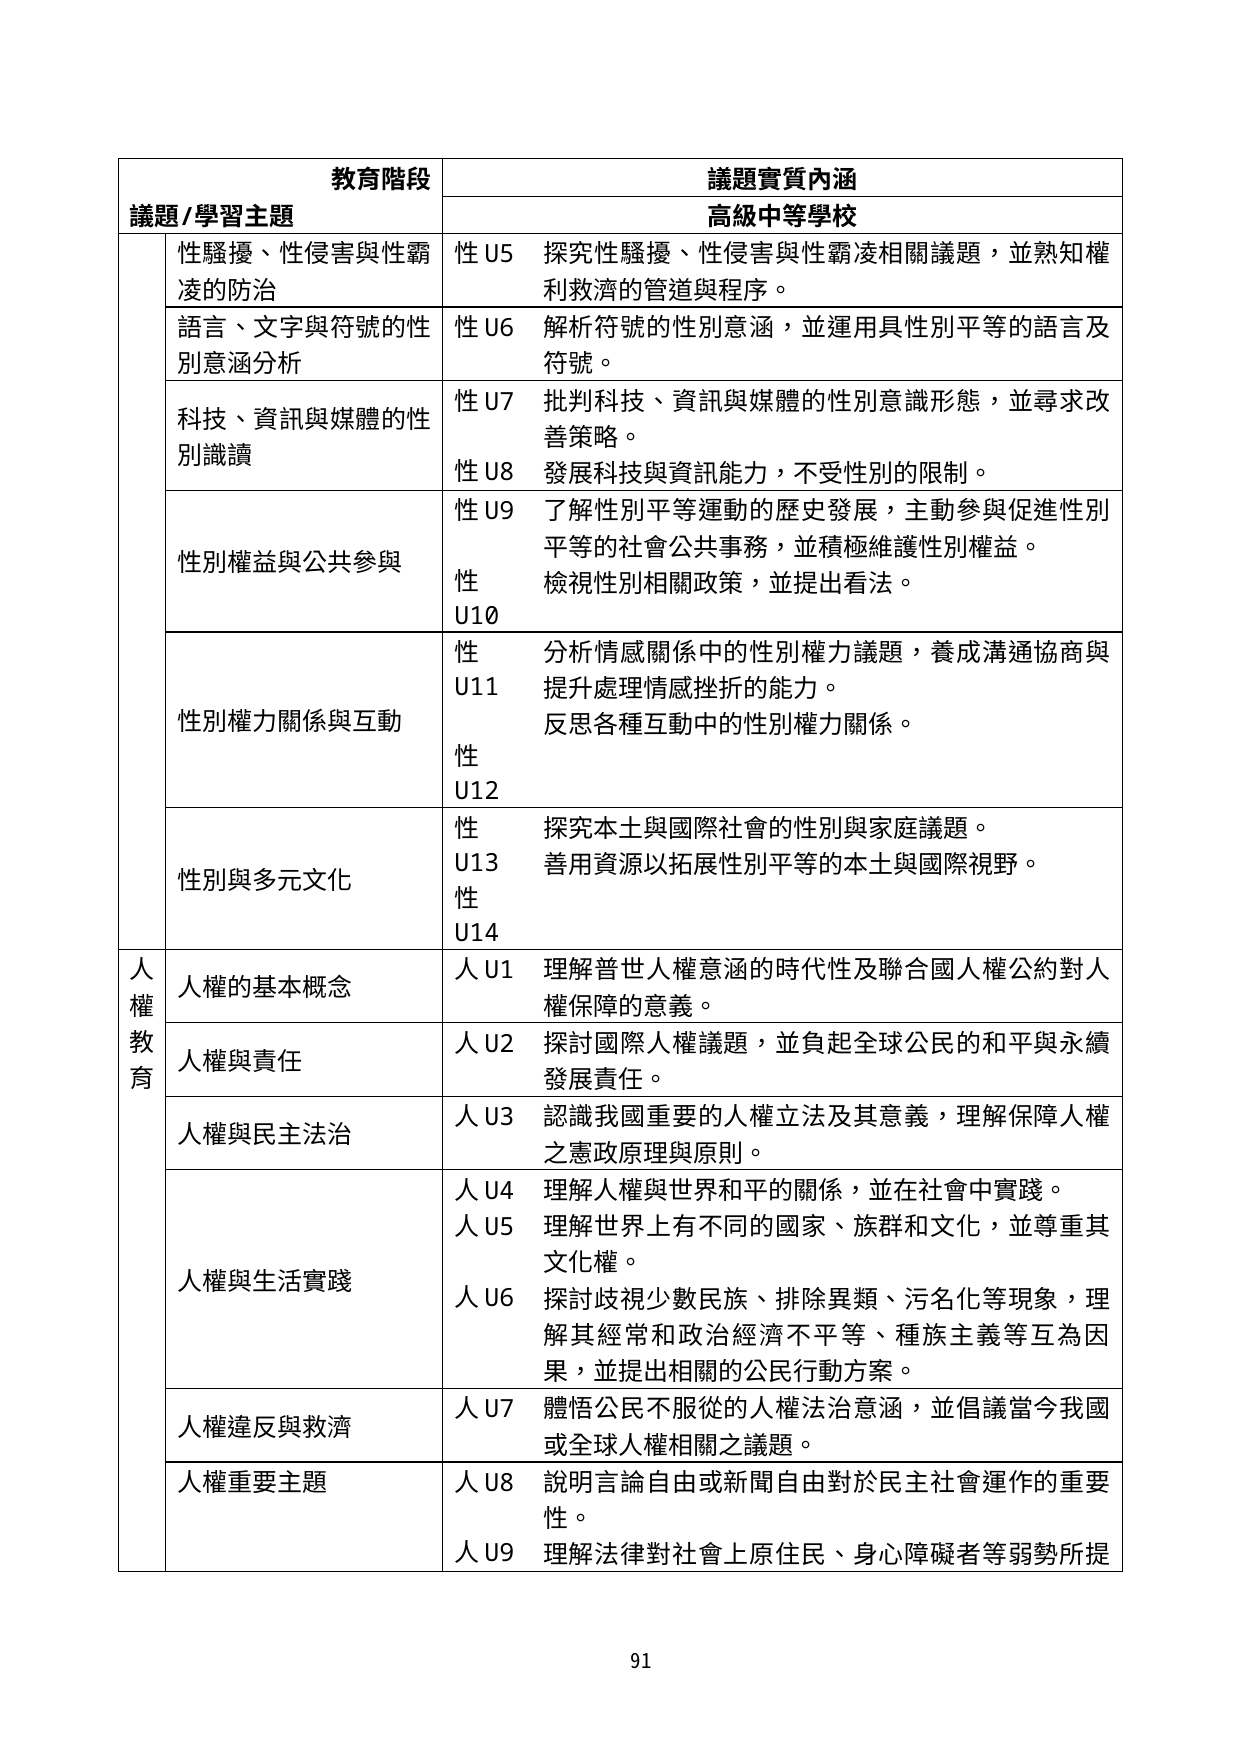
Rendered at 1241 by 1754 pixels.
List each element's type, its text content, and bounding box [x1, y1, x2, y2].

table_cell 性別權力關係與互動 [166, 633, 442, 807]
table_cell 人權與民主法治 [166, 1097, 442, 1169]
table_cell 人權重要主題 [166, 1463, 442, 1571]
table_cell 性U7 性U8 [443, 381, 532, 490]
table_cell 理解普世人權意涵的時代性及聯合國人權公約對人權保障的意義。 [532, 950, 1122, 1022]
table_cell 性騷擾、性侵害與性霸凌的防治 [166, 234, 442, 306]
table_cell 體悟公民不服從的人權法治意涵，並倡議當今我國或全球人權相關之議題。 [532, 1389, 1122, 1461]
table_cell 人U1 [443, 950, 532, 1022]
table_cell 性U6 [443, 308, 532, 380]
table_cell 批判科技、資訊與媒體的性別意識形態，並尋求改善策略。 發展科技與資訊能力，不受性別的限制。 [532, 381, 1122, 490]
table_header 教育階段 議題/學習主題 [119, 159, 442, 233]
table_cell 人U3 [443, 1097, 532, 1169]
table_cell 解析符號的性別意涵，並運用具性別平等的語言及符號。 [532, 308, 1122, 380]
table_cell 性U5 [443, 234, 532, 306]
table_cell 人U8 人U9 [443, 1463, 532, 1571]
table_cell 高級中等學校 [443, 197, 1122, 233]
table_cell 人權與責任 [166, 1023, 442, 1096]
table_cell 性U13 性U14 [443, 808, 532, 949]
table_cell 語言、文字與符號的性別意涵分析 [166, 308, 442, 380]
table_cell 性U9 性U10 [443, 491, 532, 631]
table_cell 理解人權與世界和平的關係，並在社會中實踐。 理解世界上有不同的國家、族群和文化，並尊重其文化權。 探討歧視少數民族、排除異類、污名化等現象，理解其經常和政治經濟不平等、種族主義等互為因果，並提出相關的公民行動方案。 [532, 1170, 1122, 1388]
table_cell 分析情感關係中的性別權力議題，養成溝通協商與提升處理情感挫折的能力。 反思各種互動中的性別權力關係。 [532, 633, 1122, 807]
table_cell 人權與生活實踐 [166, 1170, 442, 1388]
table_cell 探究本土與國際社會的性別與家庭議題。 善用資源以拓展性別平等的本土與國際視野。 [532, 808, 1122, 949]
table_cell 人U4 人U5 人U6 [443, 1170, 532, 1388]
table_cell 認識我國重要的人權立法及其意義，理解保障人權之憲政原理與原則。 [532, 1097, 1122, 1169]
table_cell 人U2 [443, 1023, 532, 1096]
table_cell 性U11 性U12 [443, 633, 532, 807]
table_cell 性別權益與公共參與 [166, 491, 442, 631]
table_cell 性別與多元文化 [166, 808, 442, 949]
table_header 議題實質內涵 [443, 159, 1122, 196]
table_cell 人U7 [443, 1389, 532, 1461]
table_cell 人權違反與救濟 [166, 1389, 442, 1461]
table_cell 人權教育 [119, 950, 165, 1571]
table_cell 科技、資訊與媒體的性別識讀 [166, 381, 442, 490]
table_cell [119, 234, 165, 949]
table_cell 探究性騷擾、性侵害與性霸凌相關議題，並熟知權利救濟的管道與程序。 [532, 234, 1122, 306]
table_cell 探討國際人權議題，並負起全球公民的和平與永續發展責任。 [532, 1023, 1122, 1096]
table_cell 了解性別平等運動的歷史發展，主動參與促進性別平等的社會公共事務，並積極維護性別權益。 檢視性別相關政策，並提出看法。 [532, 491, 1122, 631]
table_cell 人權的基本概念 [166, 950, 442, 1022]
table_cell 說明言論自由或新聞自由對於民主社會運作的重要性。 理解法律對社會上原住民、身心障礙者等弱勢所提 [532, 1463, 1122, 1571]
